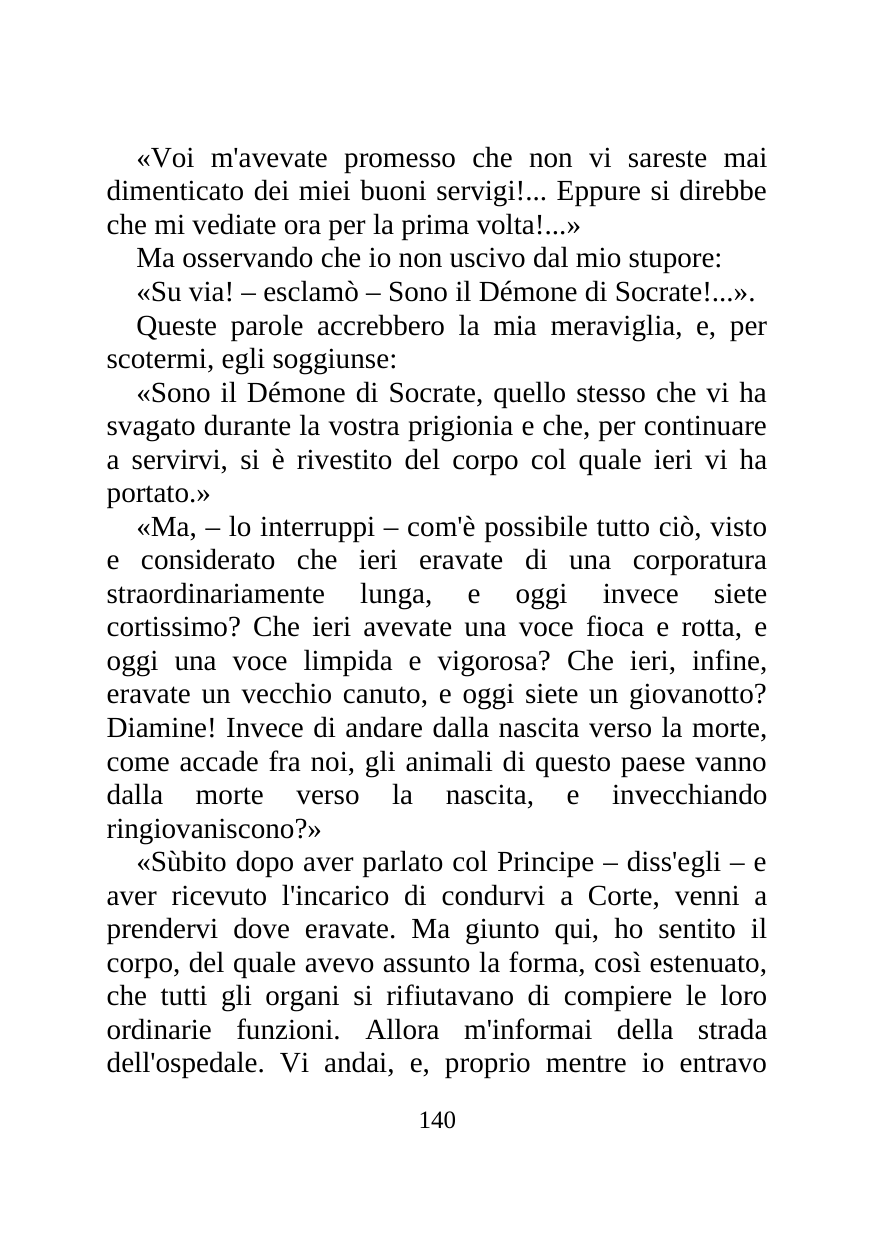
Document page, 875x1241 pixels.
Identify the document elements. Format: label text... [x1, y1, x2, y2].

text «Sùbito dopo aver parlato col Principe ‒ diss'egli ‒ e aver ricevuto l'incarico di condurvi a Corte, venni a prendervi dove eravate. Ma giunto qui, ho sentito il corpo, del quale avevo assunto la forma, così estenuato, che tutti gli organi si rifiutavano di compiere le loro ordinarie funzioni. Allora m'informai della strada dell'ospedale. Vi andai, e, proprio mentre io entravo [106, 844, 768, 1079]
text Queste parole accrebbero la mia meraviglia, e, per scotermi, egli soggiunse: [106, 308, 768, 375]
text «Sono il Démone di Socrate, quello stesso che vi ha svagato durante la vostra prigionia e che, per continuare a servirvi, si è rivestito del corpo col quale ieri vi ha portato.» [106, 375, 768, 509]
text «Ma, ‒ lo interruppi ‒ com'è possibile tutto ciò, visto e considerato che ieri eravate di una corporatura straordinariamente lunga, e oggi invece siete cortissimo? Che ieri avevate una voce fioca e rotta, e oggi una voce limpida e vigorosa? Che ieri, infine, eravate un vecchio canuto, e oggi siete un giovanotto? Diamine! Invece di andare dalla nascita verso la morte, come accade fra noi, gli animali di questo paese vanno dalla morte verso la nascita, e invecchiando ringiovaniscono?» [106, 509, 768, 844]
text «Voi m'avevate promesso che non vi sareste mai dimenticato dei miei buoni servigi!... Eppure si direbbe che mi vediate ora per la prima volta!...» [106, 140, 768, 241]
text «Su via! ‒ esclamò ‒ Sono il Démone di Socrate!...». [106, 274, 768, 308]
text Ma osservando che io non uscivo dal mio stupore: [106, 241, 768, 274]
